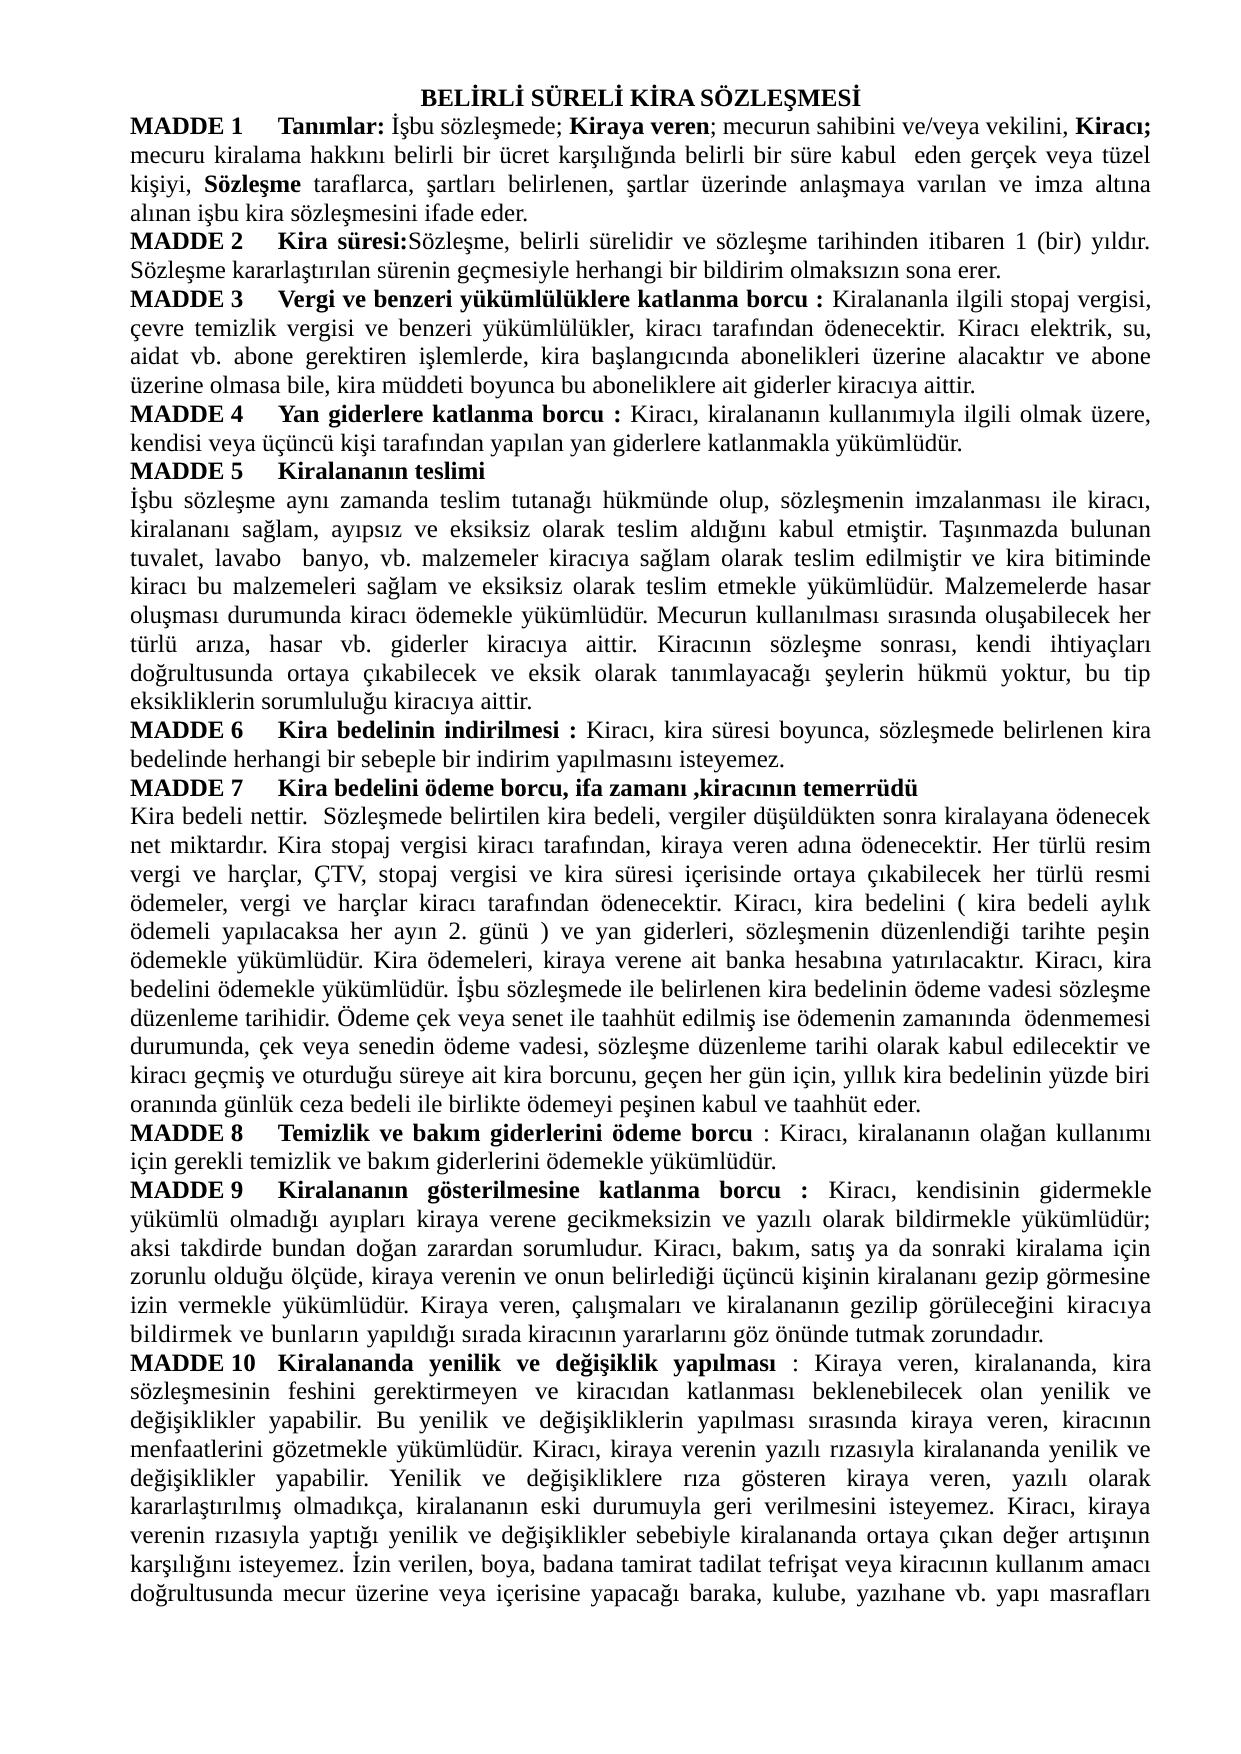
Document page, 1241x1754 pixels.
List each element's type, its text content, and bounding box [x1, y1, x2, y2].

text MADDE 2 Kira süresi:Sözleşme, belirli sürelidir ve sözleşme tarihinden itibaren 1 (bir) yıldır. Sözleşme kararlaştırılan sürenin geçmesiyle herhangi bir bildirim olmaksızın sona erer. [130, 226, 1152, 284]
text MADDE 9 Kiralananın gösterilmesine katlanma borcu : Kiracı, kendisinin gidermekle yükümlü olmadığı ayıpları kiraya verene gecikmeksizin ve yazılı olarak bildirmekle yükümlüdür; aksi takdirde bundan doğan zarardan sorumludur. Kiracı, bakım, satış ya da sonraki kiralama için zorunlu olduğu ölçüde, kiraya verenin ve onun belirlediği üçüncü kişinin kiralananı gezip görmesine izin vermekle yükümlüdür. Kiraya veren, çalışmaları ve kiralananın gezilip görüleceğini kiracıya bildirmek ve bunların yapıldığı sırada kiracının yararlarını göz önünde tutmak zorundadır. [130, 1175, 1152, 1348]
text MADDE 7 Kira bedelini ödeme borcu, ifa zamanı ,kiracının temerrüdü [130, 773, 1152, 801]
list Kira bedeli nettir. Sözleşmede belirtilen kira bedeli, vergiler düşüldükten sonra kiralayana ödenecek net miktardır. Kira stopaj vergisi kiracı tarafından, kiraya veren adına ödenecektir. Her türlü resim vergi ve harçlar, ÇTV, stopaj vergisi ve kira süresi içerisinde ortaya çıkabilecek her türlü resmi ödemeler, vergi ve harçlar kiracı tarafından ödenecektir. Kiracı, kira bedelini ( kira bedeli aylık ödemeli yapılacaksa her ayın 2. günü ) ve yan giderleri, sözleşmenin düzenlendiği tarihte peşin ödemekle yükümlüdür. Kira ödemeleri, kiraya verene ait banka hesabına yatırılacaktır. Kiracı, kira bedelini ödemekle yükümlüdür. İşbu sözleşmede ile belirlenen kira bedelinin ödeme vadesi sözleşme düzenleme tarihidir. Ödeme çek veya senet ile taahhüt edilmiş ise ödemenin zamanında ödenmemesi durumunda, çek veya senedin ödeme vadesi, sözleşme düzenleme tarihi olarak kabul edilecektir ve kiracı geçmiş ve oturduğu süreye ait kira borcunu, geçen her gün için, yıllık kira bedelinin yüzde biri oranında günlük ceza bedeli ile birlikte ödemeyi peşinen kabul ve taahhüt eder. [130, 801, 1152, 1118]
text MADDE 1 Tanımlar: İşbu sözleşmede; Kiraya veren; mecurun sahibini ve/veya vekilini, Kiracı; mecuru kiralama hakkını belirli bir ücret karşılığında belirli bir süre kabul eden gerçek veya tüzel kişiyi, Sözleşme taraflarca, şartları belirlenen, şartlar üzerinde anlaşmaya varılan ve imza altına alınan işbu kira sözleşmesini ifade eder. [130, 111, 1152, 226]
list İşbu sözleşme aynı zamanda teslim tutanağı hükmünde olup, sözleşmenin imzalanması ile kiracı, kiralananı sağlam, ayıpsız ve eksiksiz olarak teslim aldığını kabul etmiştir. Taşınmazda bulunan tuvalet, lavabo banyo, vb. malzemeler kiracıya sağlam olarak teslim edilmiştir ve kira bitiminde kiracı bu malzemeleri sağlam ve eksiksiz olarak teslim etmekle yükümlüdür. Malzemelerde hasar oluşması durumunda kiracı ödemekle yükümlüdür. Mecurun kullanılması sırasında oluşabilecek her türlü arıza, hasar vb. giderler kiracıya aittir. Kiracının sözleşme sonrası, kendi ihtiyaçları doğrultusunda ortaya çıkabilecek ve eksik olarak tanımlayacağı şeylerin hükmü yoktur, bu tip eksikliklerin sorumluluğu kiracıya aittir. [130, 485, 1152, 715]
text BELİRLİ SÜRELİ KİRA SÖZLEŞMESİ [130, 83, 1152, 111]
text MADDE 3 Vergi ve benzeri yükümlülüklere katlanma borcu : Kiralananla ilgili stopaj vergisi, çevre temizlik vergisi ve benzeri yükümlülükler, kiracı tarafından ödenecektir. Kiracı elektrik, su, aidat vb. abone gerektiren işlemlerde, kira başlangıcında abonelikleri üzerine alacaktır ve abone üzerine olmasa bile, kira müddeti boyunca bu aboneliklere ait giderler kiracıya aittir. [130, 284, 1152, 399]
text MADDE 10 Kiralananda yenilik ve değişiklik yapılması : Kiraya veren, kiralananda, kira sözleşmesinin feshini gerektirmeyen ve kiracıdan katlanması beklenebilecek olan yenilik ve değişiklikler yapabilir. Bu yenilik ve değişikliklerin yapılması sırasında kiraya veren, kiracının menfaatlerini gözetmekle yükümlüdür. Kiracı, kiraya verenin yazılı rızasıyla kiralananda yenilik ve değişiklikler yapabilir. Yenilik ve değişikliklere rıza gösteren kiraya veren, yazılı olarak kararlaştırılmış olmadıkça, kiralananın eski durumuyla geri verilmesini isteyemez. Kiracı, kiraya verenin rızasıyla yaptığı yenilik ve değişiklikler sebebiyle kiralananda ortaya çıkan değer artışının karşılığını isteyemez. İzin verilen, boya, badana tamirat tadilat tefrişat veya kiracının kullanım amacı doğrultusunda mecur üzerine veya içerisine yapacağı baraka, kulube, yazıhane vb. yapı masrafları [130, 1348, 1152, 1606]
text MADDE 6 Kira bedelinin indirilmesi : Kiracı, kira süresi boyunca, sözleşmede belirlenen kira bedelinde herhangi bir sebeple bir indirim yapılmasını isteyemez. [130, 715, 1152, 773]
text MADDE 8 Temizlik ve bakım giderlerini ödeme borcu : Kiracı, kiralananın olağan kullanımı için gerekli temizlik ve bakım giderlerini ödemekle yükümlüdür. [130, 1118, 1152, 1175]
text MADDE 4 Yan giderlere katlanma borcu : Kiracı, kiralananın kullanımıyla ilgili olmak üzere, kendisi veya üçüncü kişi tarafından yapılan yan giderlere katlanmakla yükümlüdür. [130, 399, 1152, 456]
text MADDE 5 Kiralananın teslimi [130, 456, 1152, 485]
